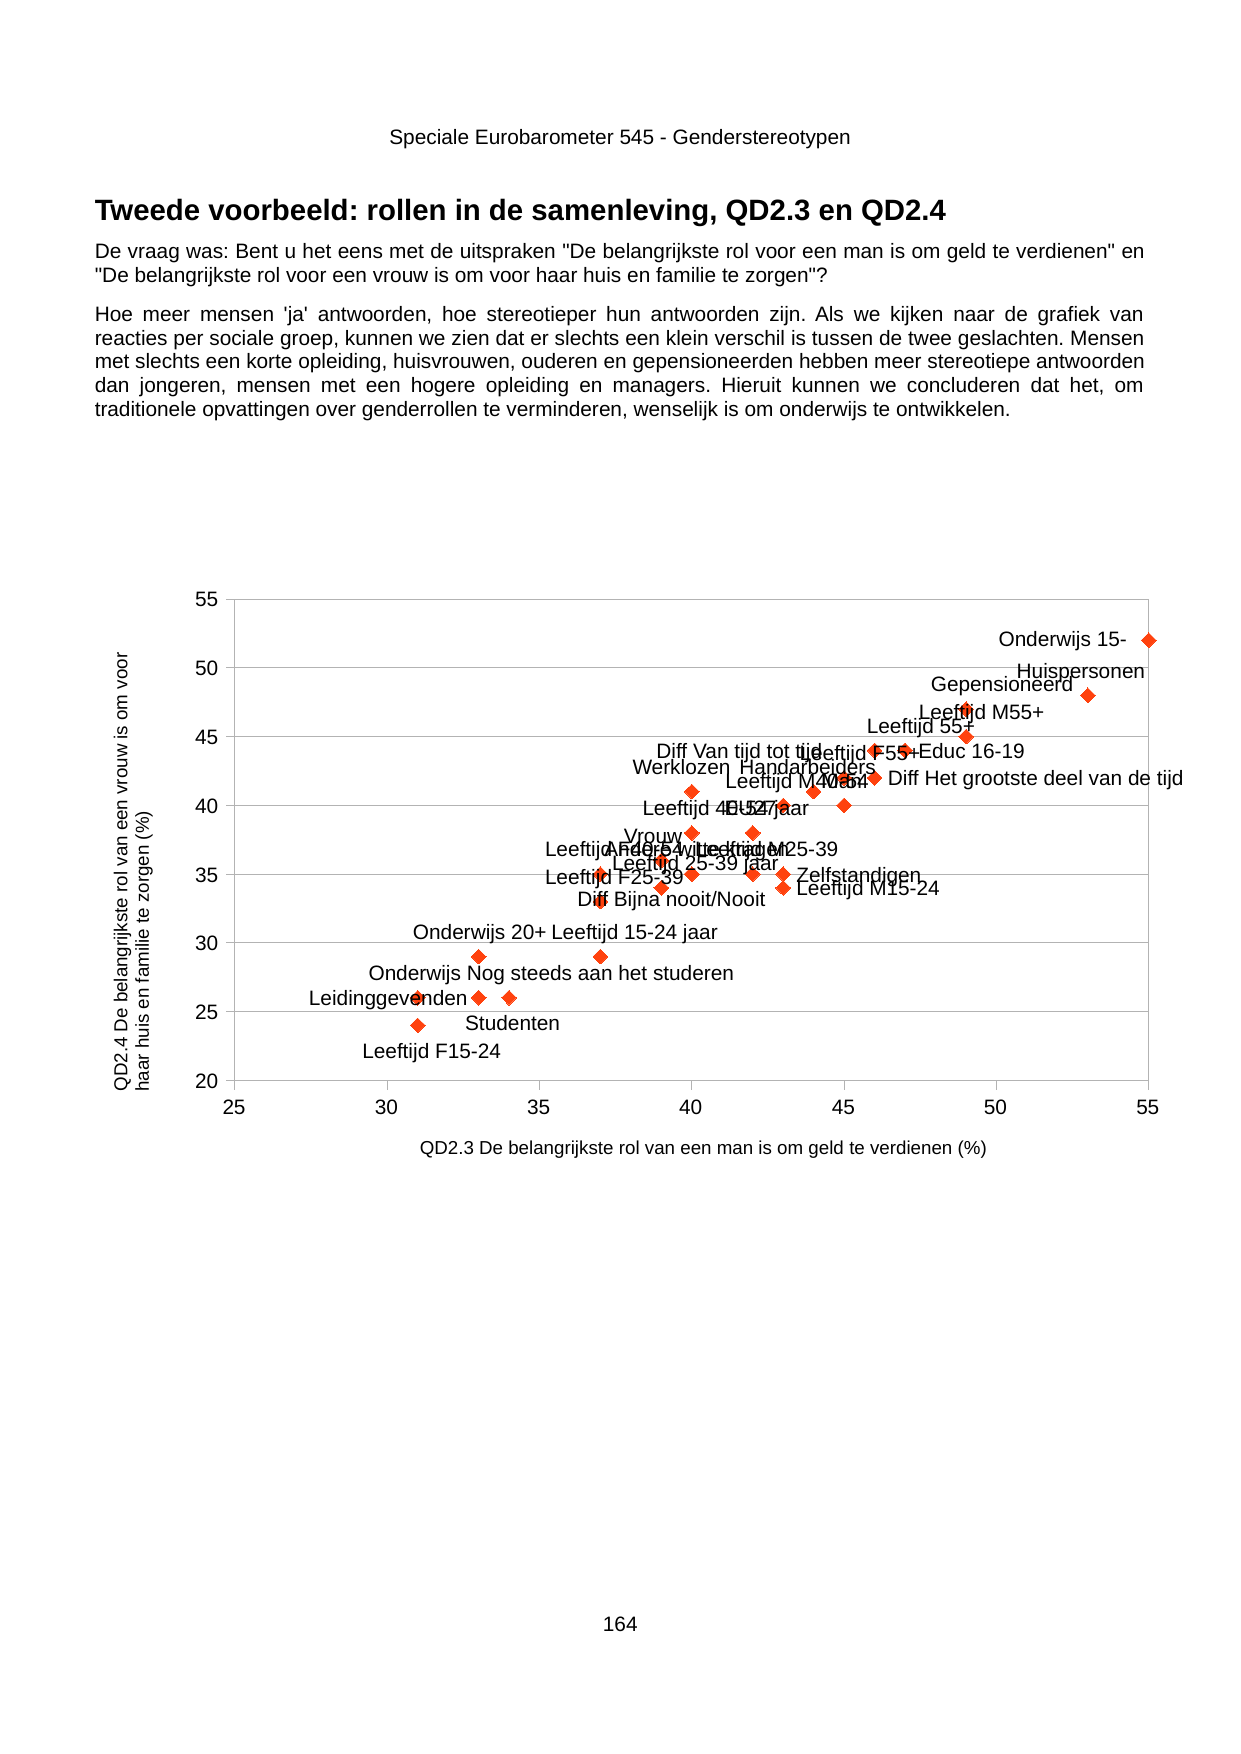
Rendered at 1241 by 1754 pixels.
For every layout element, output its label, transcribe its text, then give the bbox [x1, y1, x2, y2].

subtitle Tweede voorbeeld: rollen in de samenleving, QD2.3 en QD2.4 [94, 193, 1146, 226]
text Hoe meer mensen 'ja' antwoorden, hoe stereotieper hun antwoorden zijn. Als we kijken naar de grafiek van reacties per sociale groep, kunnen we zien dat er slechts een klein verschil is tussen de twee geslachten. Mensen met slechts een korte opleiding, huisvrouwen, ouderen en gepensioneerden hebben meer stereotiepe antwoorden dan jongeren, mensen met een hogere opleiding en managers. Hieruit kunnen we concluderen dat het, om traditionele opvattingen over genderrollen te verminderen, wenselijk is om onderwijs te ontwikkelen. [94, 301, 1146, 421]
text De vraag was: Bent u het eens met de uitspraken "De belangrijkste rol voor een man is om geld te verdienen" en "De belangrijkste rol voor een vrouw is om voor haar huis en familie te zorgen"? [94, 239, 1146, 287]
